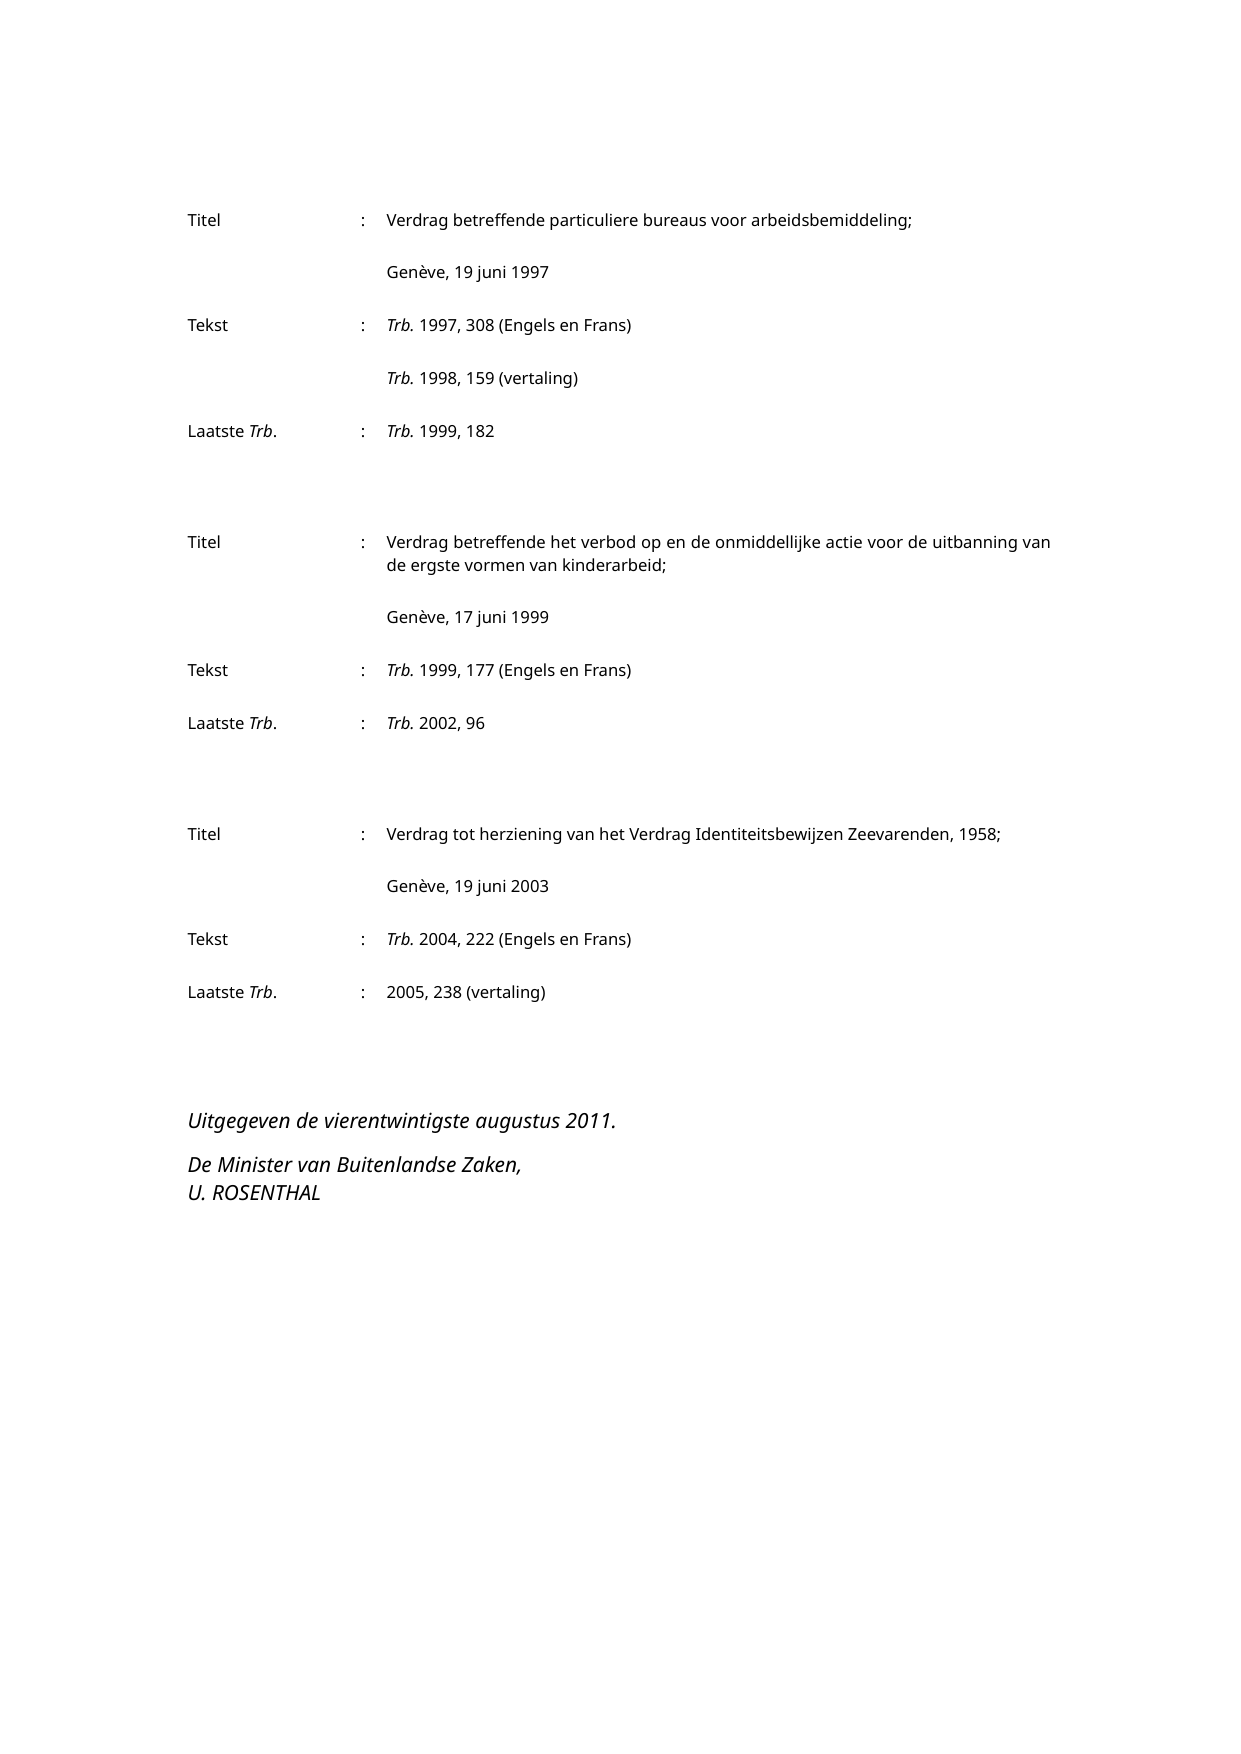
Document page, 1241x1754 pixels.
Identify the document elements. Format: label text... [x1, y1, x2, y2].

table_cell Trb. 1999, 182 [386, 419, 1053, 472]
table_cell : [361, 659, 386, 711]
table_cell [188, 150, 361, 208]
table_cell [361, 472, 386, 530]
table_cell Titel [188, 209, 361, 314]
table_cell Laatste Trb. [188, 981, 361, 1033]
table_cell Titel [188, 530, 361, 658]
table_cell [188, 472, 361, 530]
table_cell [188, 764, 361, 822]
table_cell Tekst [188, 659, 361, 711]
table_cell Titel [188, 823, 361, 928]
table_cell : [361, 530, 386, 658]
table_cell [386, 472, 1053, 530]
table_cell : [361, 314, 386, 419]
table_cell Verdrag tot herziening van het Verdrag Identiteitsbewijzen Zeevarenden, 1958; Genève, 19 juni 2003 [386, 823, 1053, 928]
table_cell [361, 764, 386, 822]
table_cell : [361, 928, 386, 981]
table_cell [386, 150, 1053, 208]
text De Minister van Buitenlandse Zaken, [187, 1150, 1053, 1178]
table_cell Tekst [188, 314, 361, 419]
table_cell Tekst [188, 928, 361, 981]
table_cell : [361, 711, 386, 764]
table_cell [386, 764, 1053, 822]
table_cell Verdrag betreffende particuliere bureaus voor arbeidsbemiddeling; Genève, 19 juni 1997 [386, 209, 1053, 314]
text U. ROSENTHAL [187, 1178, 1053, 1207]
table_cell Trb. 2002, 96 [386, 711, 1053, 764]
table_cell Trb. 1999, 177 (Engels en Frans) [386, 659, 1053, 711]
table_cell 2005, 238 (vertaling) [386, 981, 1053, 1033]
table_cell Laatste Trb. [188, 711, 361, 764]
table_cell : [361, 419, 386, 472]
table_cell : [361, 823, 386, 928]
table_cell Trb. 1997, 308 (Engels en Frans) Trb. 1998, 159 (vertaling) [386, 314, 1053, 419]
table_cell : [361, 209, 386, 314]
table_cell [361, 150, 386, 208]
text Uitgegeven de vierentwintigste augustus 2011. [187, 1107, 1053, 1135]
table_cell : [361, 981, 386, 1033]
table_cell Verdrag betreffende het verbod op en de onmiddellijke actie voor de uitbanning van de ergste vormen van kinderarbeid; Genève, 17 juni 1999 [386, 530, 1053, 658]
table_cell Laatste Trb. [188, 419, 361, 472]
table_cell Trb. 2004, 222 (Engels en Frans) [386, 928, 1053, 981]
